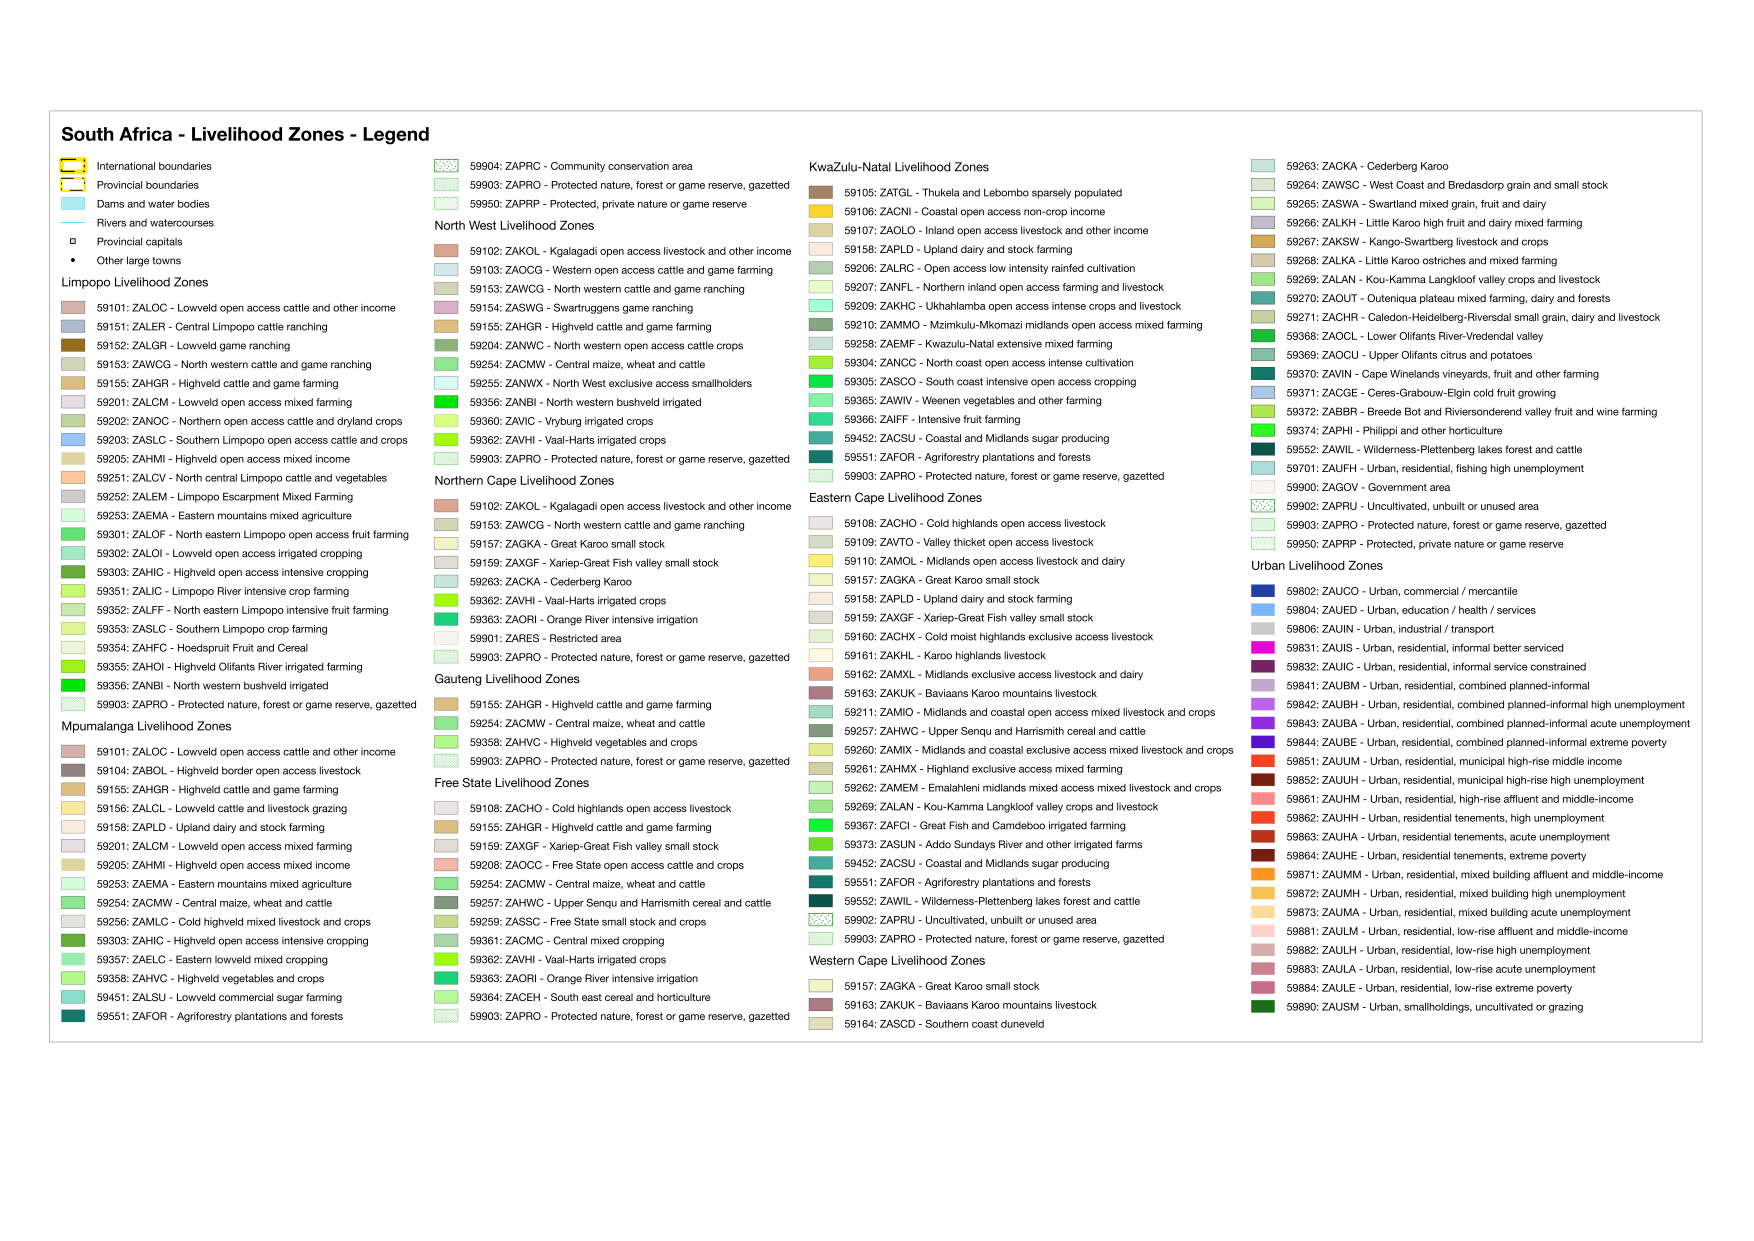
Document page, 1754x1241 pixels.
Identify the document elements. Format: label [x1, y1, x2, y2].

picture [30, 87, 1725, 1058]
